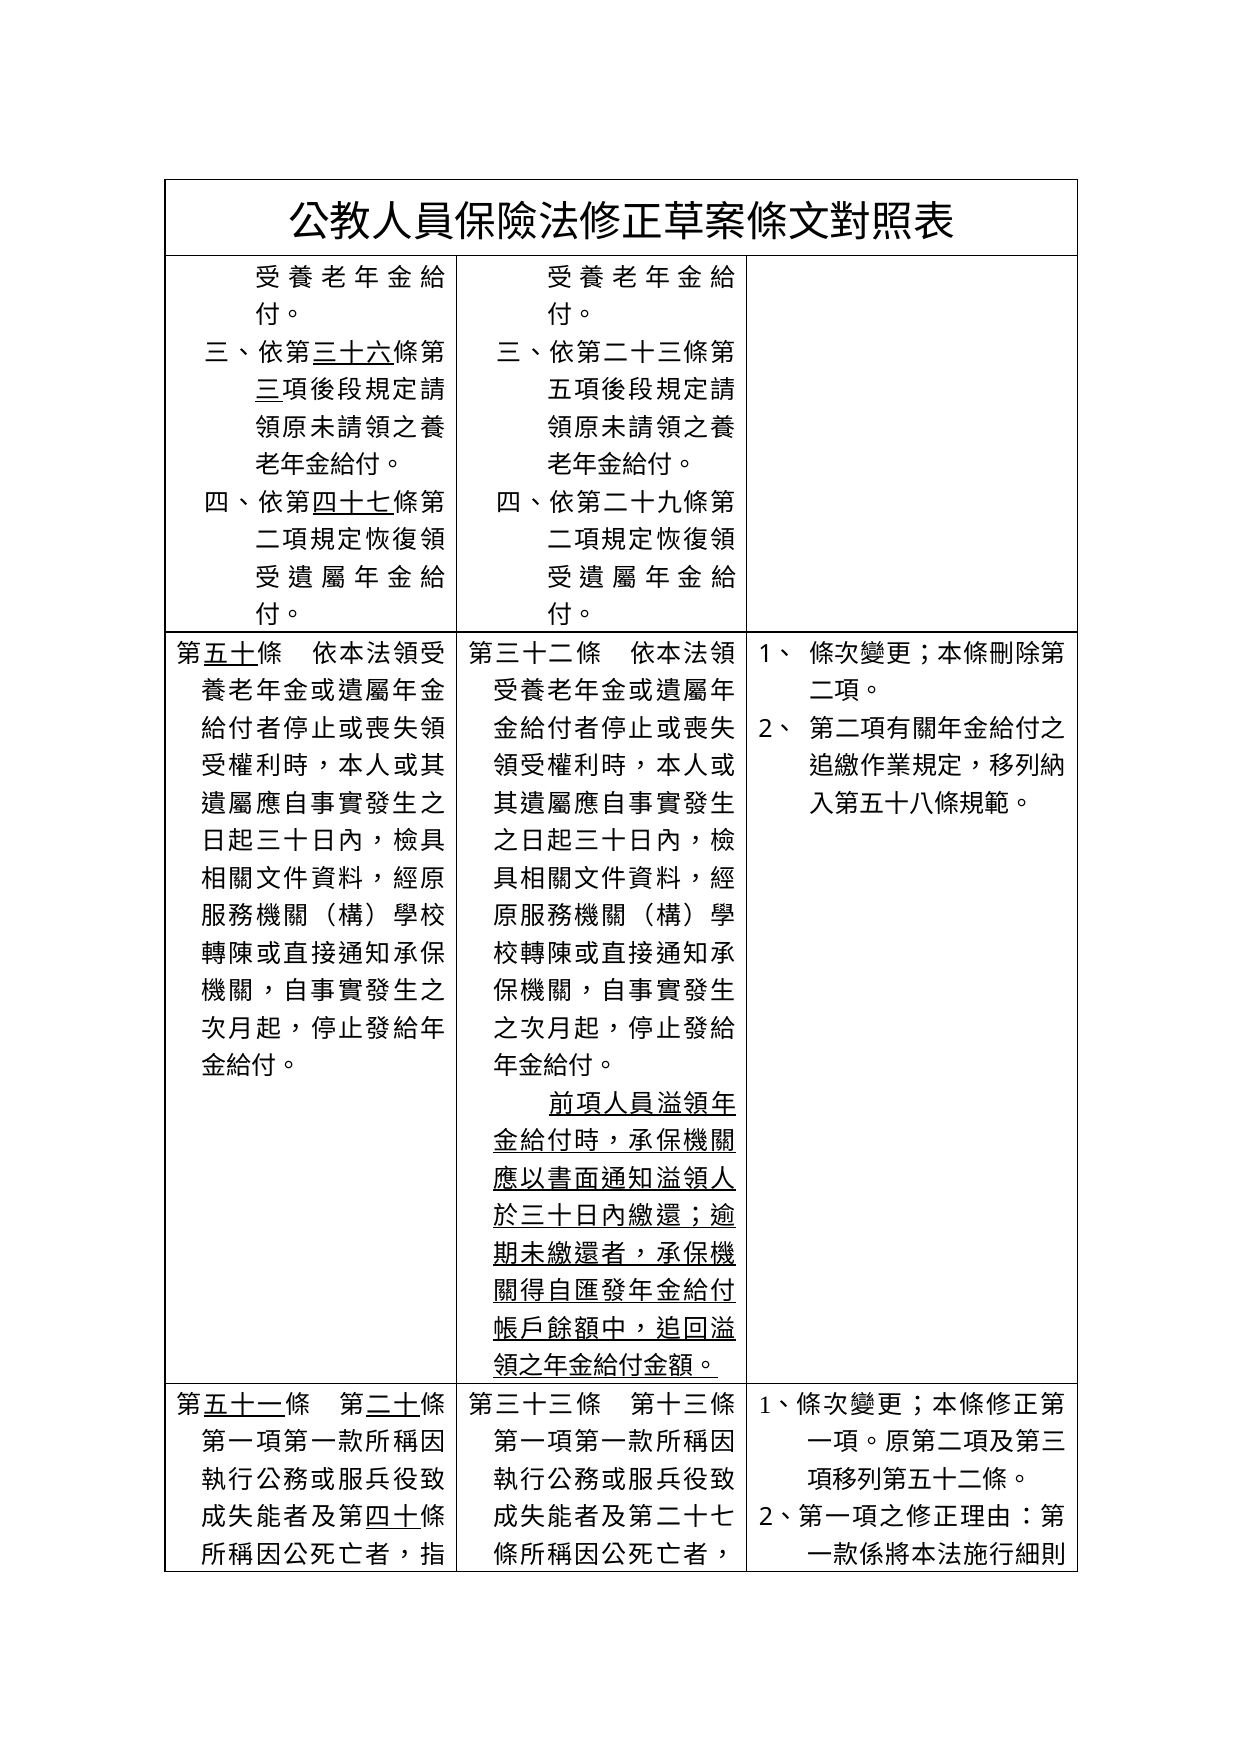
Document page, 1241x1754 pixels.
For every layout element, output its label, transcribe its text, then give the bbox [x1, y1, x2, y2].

table_cell 第五十條 依本法領受養老年金或遺屬年金給付者停止或喪失領受權利時，本人或其遺屬應自事實發生之日起三十日內，檢具相關文件資料，經原服務機關（構）學校轉陳或直接通知承保機關，自事實發生之次月起，停止發給年金給付。 [166, 633, 456, 1382]
table_cell 條次變更；本條刪除第二項。 第二項有關年金給付之追繳作業規定，移列納入第五十八條規範。 [747, 633, 1077, 1382]
table_cell [747, 256, 1077, 631]
table_cell 受養老年金給付。 三、依第二十三條第五項後段規定請領原未請領之養老年金給付。 四、依第二十九條第二項規定恢復領受遺屬年金給付。 [457, 256, 746, 631]
table_cell 受養老年金給付。 三、依第三十六條第三項後段規定請領原未請領之養老年金給付。 四、依第四十七條第二項規定恢復領受遺屬年金給付。 [166, 256, 456, 631]
table_cell 條次變更；本條修正第一項。原第二項及第三項移列第五十二條。 第一項之修正理由：第一款係將本法施行細則 [747, 1384, 1077, 1571]
table_cell 第五十一條 第二十條第一項第一款所稱因執行公務或服兵役致成失能者及第四十條所稱因公死亡者，指 [166, 1384, 456, 1571]
table_cell 第三十二條 依本法領受養老年金或遺屬年金給付者停止或喪失領受權利時，本人或其遺屬應自事實發生之日起三十日內，檢具相關文件資料，經原服務機關（構）學校轉陳或直接通知承保機關，自事實發生之次月起，停止發給年金給付。 前項人員溢領年金給付時，承保機關應以書面通知溢領人於三十日內繳還；逾期未繳還者，承保機關得自匯發年金給付帳戶餘額中，追回溢領之年金給付金額。 [457, 633, 746, 1382]
table_header 公教人員保險法修正草案條文對照表 [166, 180, 1077, 255]
table_cell 第三十三條 第十三條第一項第一款所稱因執行公務或服兵役致成失能者及第二十七條所稱因公死亡者， [457, 1384, 746, 1571]
